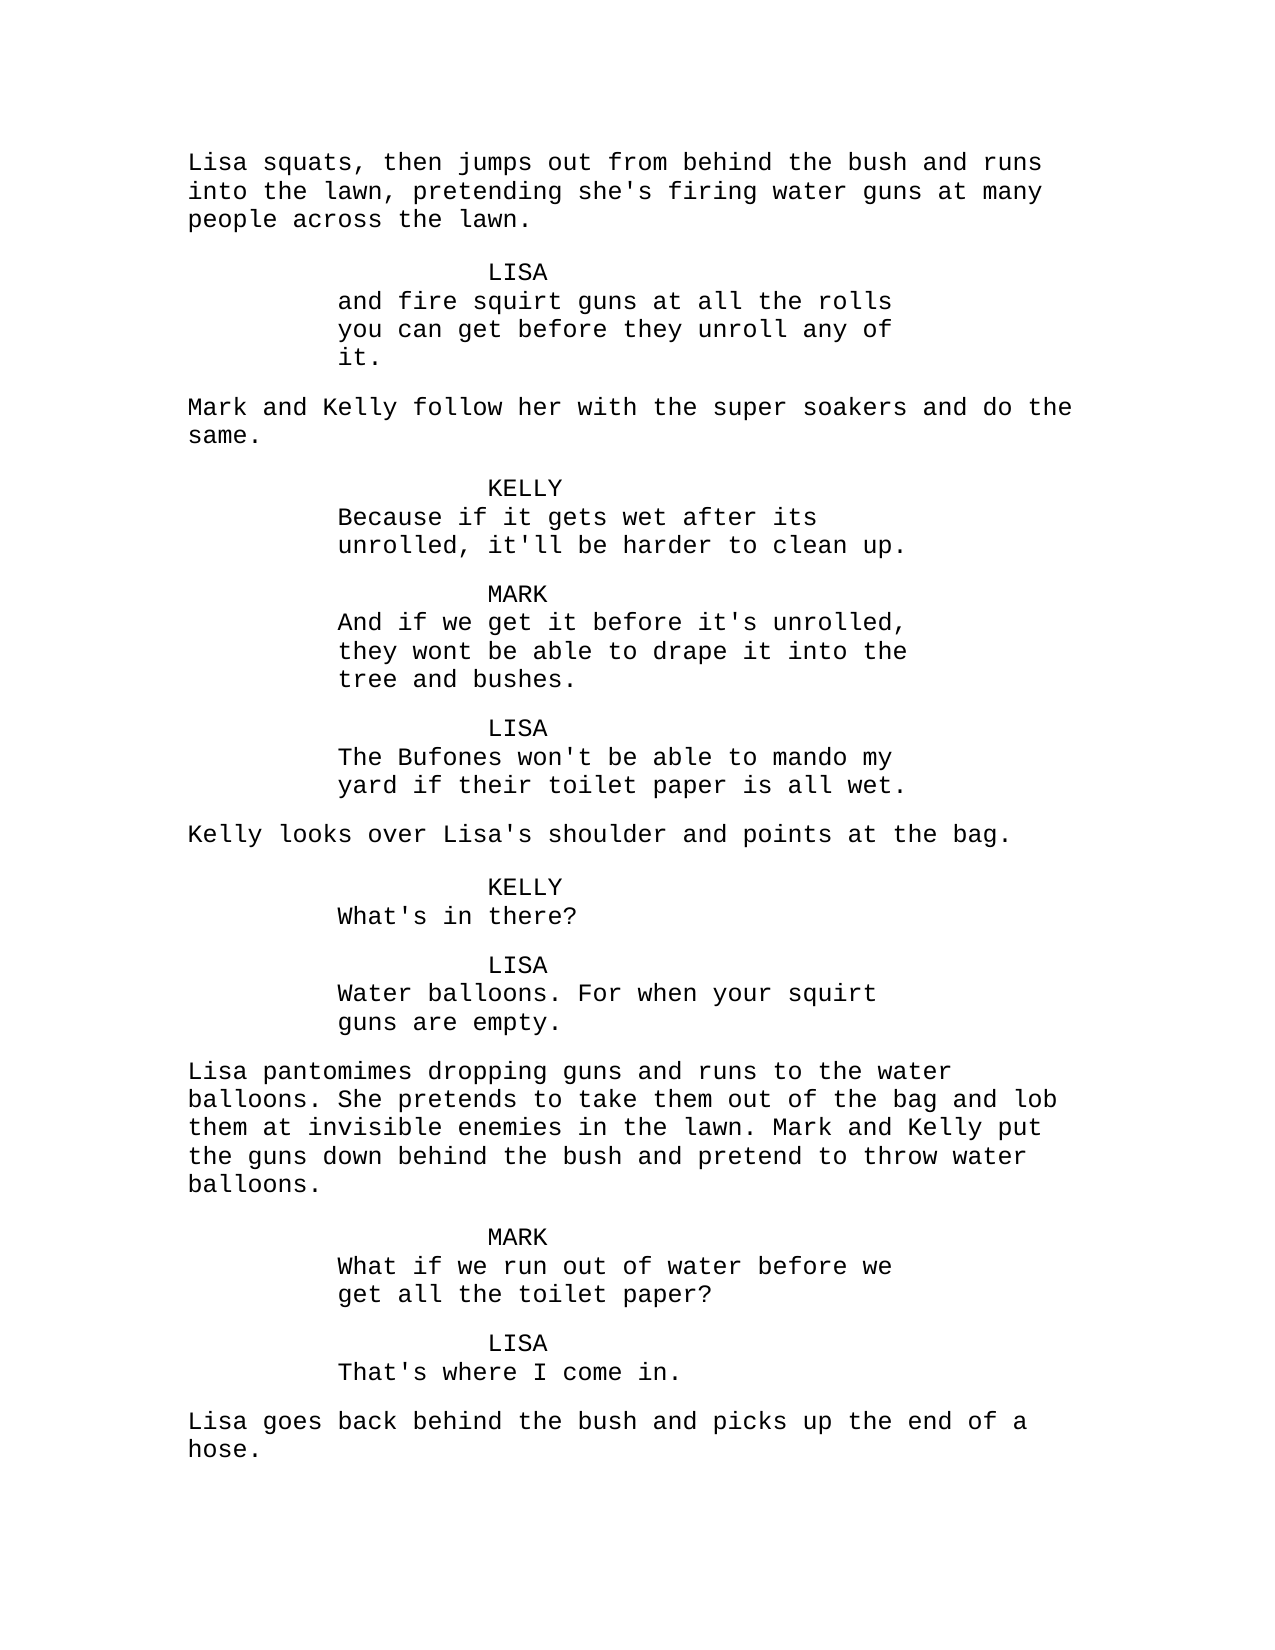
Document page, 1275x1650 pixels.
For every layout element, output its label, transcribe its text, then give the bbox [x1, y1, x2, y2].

text LISA [187, 716, 1087, 744]
text and fire squirt guns at all the rolls you can get before they unroll any of it. [337, 288, 937, 373]
text The Bufones won't be able to mando my yard if their toilet paper is all wet. [337, 744, 937, 801]
text MARK [187, 1225, 1087, 1253]
text Lisa goes back behind the bush and picks up the end of a hose. [187, 1408, 1087, 1465]
text LISA [187, 260, 1087, 288]
text MARK [187, 582, 1087, 610]
text What's in there? [337, 903, 937, 932]
text Kelly looks over Lisa's shoulder and points at the bag. [187, 822, 1087, 850]
text Mark and Kelly follow her with the super soakers and do the same. [187, 394, 1087, 451]
text KELLY [187, 476, 1087, 504]
text And if we get it before it's unrolled, they wont be able to drape it into the tree and bushes. [337, 610, 937, 695]
text Lisa squats, then jumps out from behind the bush and runs into the lawn, pretending she's firing water guns at many people across the lawn. [187, 150, 1087, 235]
text KELLY [187, 875, 1087, 903]
text Because if it gets wet after its unrolled, it'll be harder to clean up. [337, 504, 937, 561]
text Water balloons. For when your squirt guns are empty. [337, 981, 937, 1037]
text LISA [187, 1331, 1087, 1359]
text That's where I come in. [337, 1359, 937, 1387]
text What if we run out of water before we get all the toilet paper? [337, 1253, 937, 1310]
text Lisa pantomimes dropping guns and runs to the water balloons. She pretends to take them out of the bag and lob them at invisible enemies in the lawn. Mark and Kelly put the guns down behind the bush and pretend to throw water balloons. [187, 1058, 1087, 1200]
text LISA [187, 952, 1087, 981]
